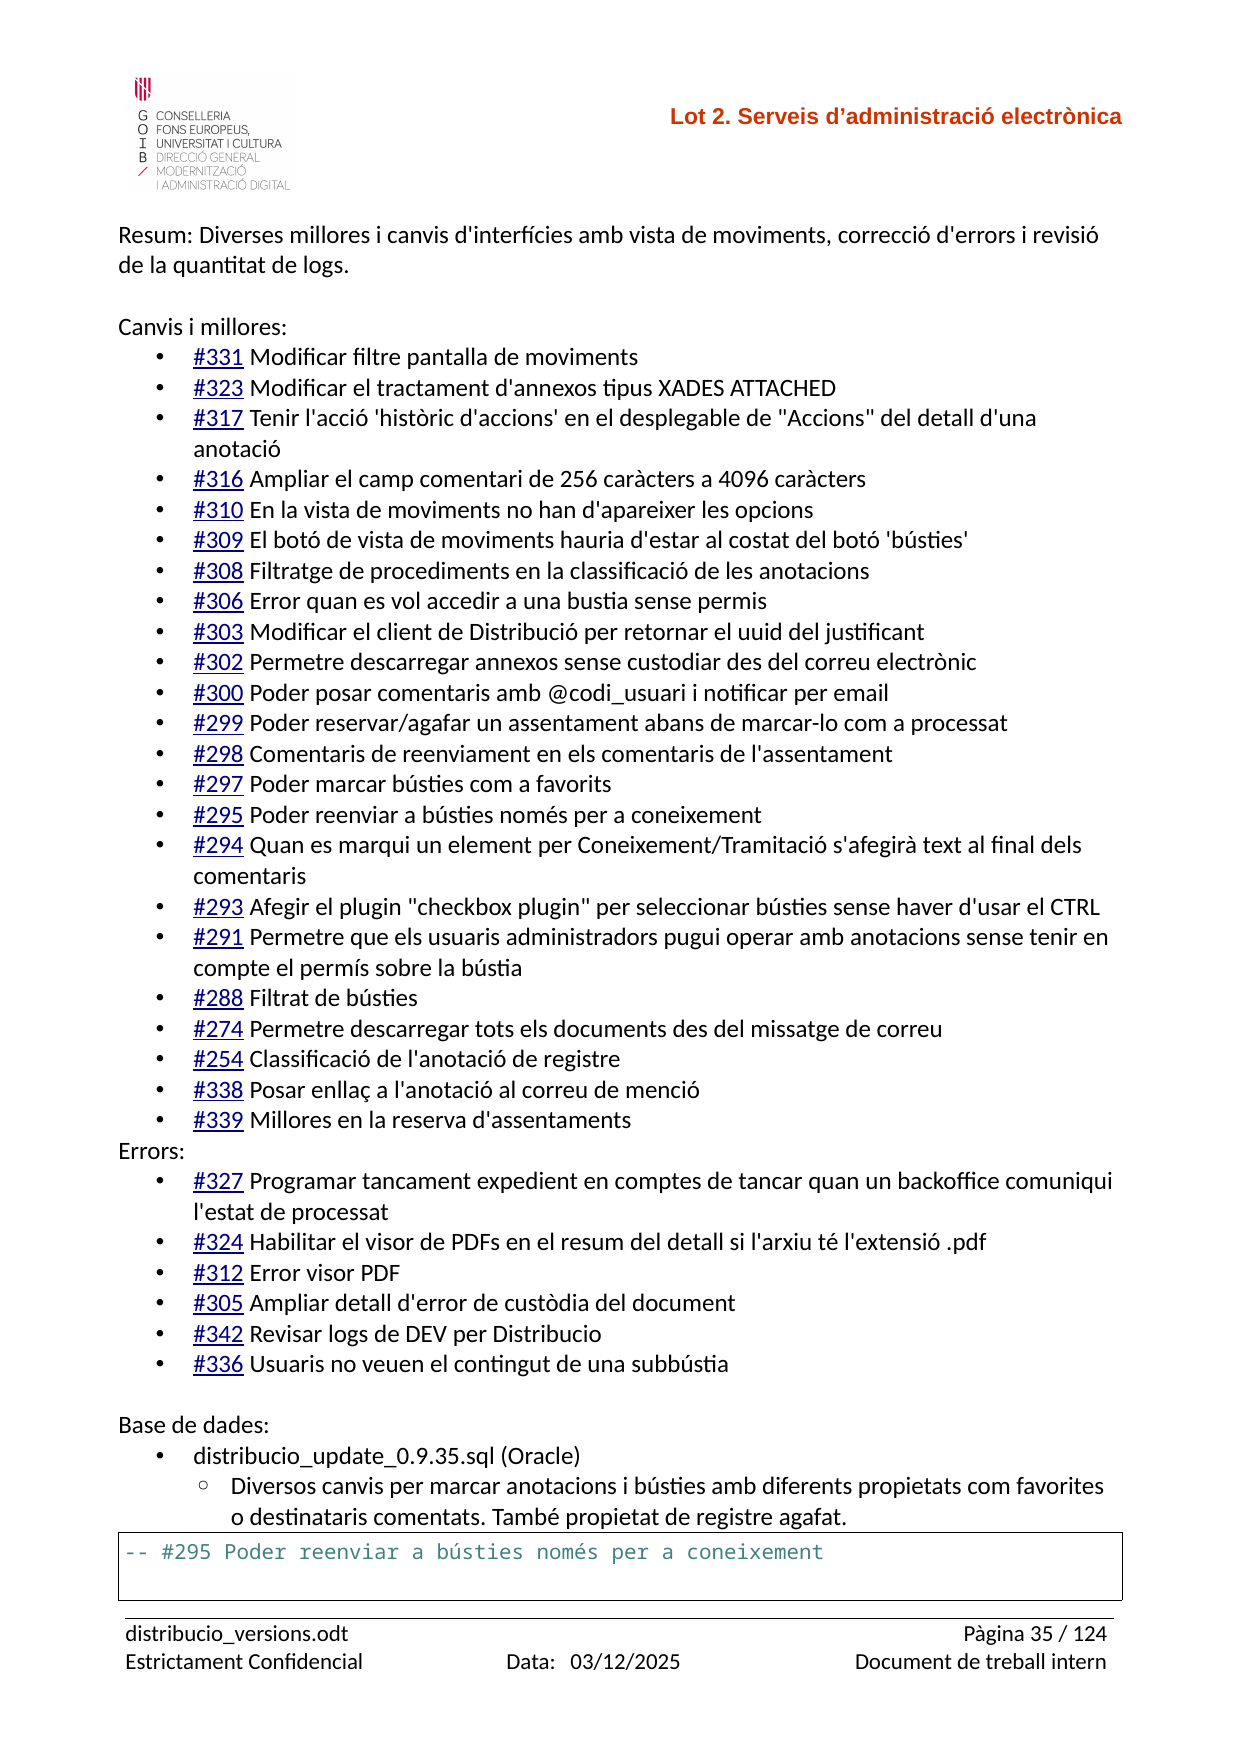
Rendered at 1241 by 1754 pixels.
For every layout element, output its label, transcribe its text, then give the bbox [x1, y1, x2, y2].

table_header -- #295 Poder reenviar a bústies només per a coneixement [119, 1533, 1122, 1600]
list #305 Ampliar detall d'error de custòdia del document [156, 1287, 1122, 1318]
list #294 Quan es marqui un element per Coneixement/Tramitació s'afegirà text al final dels comentaris [156, 829, 1122, 891]
list #339 Millores en la reserva d'assentaments [156, 1104, 1122, 1135]
list #297 Poder marcar bústies com a favorits [156, 768, 1122, 799]
list #291 Permetre que els usuaris administradors pugui operar amb anotacions sense tenir en compte el permís sobre la bústia [156, 921, 1122, 982]
list #298 Comentaris de reenviament en els comentaris de l'assentament [156, 738, 1122, 768]
list #336 Usuaris no veuen el contingut de una subbústia [156, 1348, 1122, 1379]
list #342 Revisar logs de DEV per Distribucio [156, 1318, 1122, 1348]
text Canvis i millores: [118, 311, 1122, 341]
list #323 Modificar el tractament d'annexos tipus XADES ATTACHED [156, 372, 1122, 402]
picture [126, 70, 299, 197]
list #302 Permetre descarregar annexos sense custodiar des del correu electrònic [156, 646, 1122, 677]
list distribucio_update_0.9.35.sql (Oracle) [156, 1440, 1122, 1471]
list #327 Programar tancament expedient en comptes de tancar quan un backoffice comuniqui l'estat de processat [156, 1165, 1122, 1226]
list Diversos canvis per marcar anotacions i bústies amb diferents propietats com favorites o destinataris comentats. També propietat de registre agafat. [193, 1471, 1122, 1532]
list #308 Filtratge de procediments en la classificació de les anotacions [156, 555, 1122, 585]
list #309 El botó de vista de moviments hauria d'estar al costat del botó 'bústies' [156, 524, 1122, 555]
list #317 Tenir l'acció 'històric d'accions' en el desplegable de "Accions" del detall d'una anotació [156, 402, 1122, 463]
list #338 Posar enllaç a l'anotació al correu de menció [156, 1074, 1122, 1104]
text Base de dades: [118, 1409, 1122, 1440]
list #299 Poder reservar/agafar un assentament abans de marcar-lo com a processat [156, 707, 1122, 738]
list #312 Error visor PDF [156, 1257, 1122, 1287]
list #254 Classificació de l'anotació de registre [156, 1043, 1122, 1074]
text Errors: [118, 1135, 1122, 1165]
list #310 En la vista de moviments no han d'apareixer les opcions [156, 494, 1122, 524]
list #300 Poder posar comentaris amb @codi_usuari i notificar per email [156, 677, 1122, 707]
text Resum: Diverses millores i canvis d'interfícies amb vista de moviments, correcció d'errors i revisió de la quantitat de logs. [118, 219, 1122, 280]
list #331 Modificar filtre pantalla de moviments [156, 341, 1122, 372]
list #295 Poder reenviar a bústies només per a coneixement [156, 799, 1122, 829]
list #303 Modificar el client de Distribució per retornar el uuid del justificant [156, 616, 1122, 646]
list #306 Error quan es vol accedir a una bustia sense permis [156, 585, 1122, 616]
list #316 Ampliar el camp comentari de 256 caràcters a 4096 caràcters [156, 463, 1122, 494]
list #324 Habilitar el visor de PDFs en el resum del detall si l'arxiu té l'extensió .pdf [156, 1226, 1122, 1257]
list #274 Permetre descarregar tots els documents des del missatge de correu [156, 1013, 1122, 1043]
list #293 Afegir el plugin "checkbox plugin" per seleccionar bústies sense haver d'usar el CTRL [156, 891, 1122, 921]
list #288 Filtrat de bústies [156, 982, 1122, 1013]
